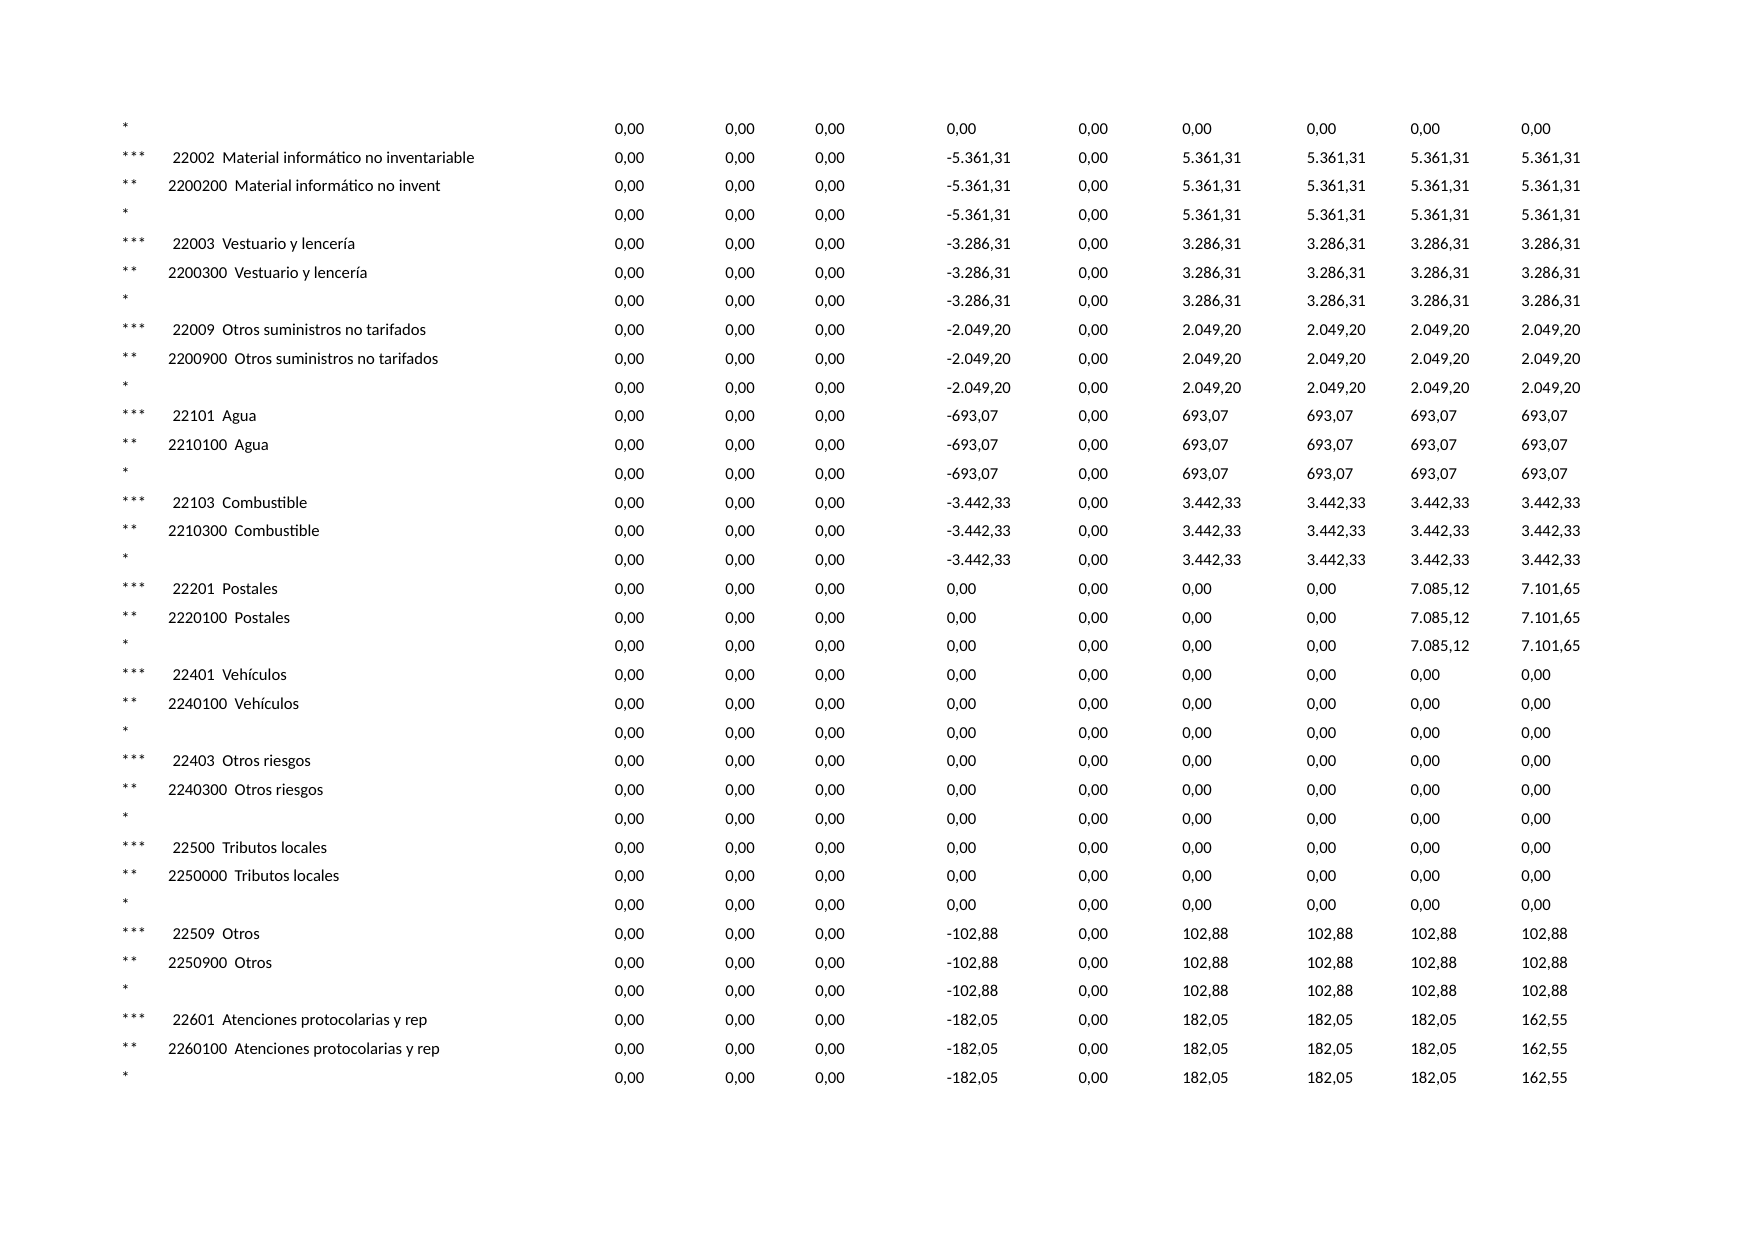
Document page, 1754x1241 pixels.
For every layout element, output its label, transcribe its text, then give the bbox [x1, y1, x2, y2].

table_cell 0,00 [812, 866, 943, 894]
table_cell * [118, 204, 611, 233]
table_cell 0,00 [1179, 894, 1303, 923]
table_cell 0,00 [611, 693, 722, 722]
table_cell *** 22009 Otros suministros no tarifados [118, 319, 611, 348]
table_cell *** 22201 Postales [118, 578, 611, 607]
table_cell 0,00 [812, 636, 943, 664]
table_cell * [118, 722, 611, 751]
table_cell -3.442,33 [944, 492, 1075, 521]
table_cell 102,88 [1518, 981, 1636, 1009]
table_cell 0,00 [812, 406, 943, 434]
table_cell 0,00 [1075, 578, 1179, 607]
table_cell 3.286,31 [1407, 291, 1518, 319]
table_cell 3.442,33 [1304, 521, 1407, 549]
table_cell 0,00 [812, 147, 943, 176]
table_cell 182,05 [1304, 1009, 1407, 1038]
table_cell *** 22002 Material informático no inventariable [118, 147, 611, 176]
table_cell 3.442,33 [1407, 521, 1518, 549]
table_cell 0,00 [722, 1038, 812, 1067]
table_cell 0,00 [1518, 118, 1636, 147]
table_cell 0,00 [1075, 1009, 1179, 1038]
table_cell * [118, 291, 611, 319]
table_cell * [118, 894, 611, 923]
table_cell 0,00 [944, 779, 1075, 808]
table_cell -2.049,20 [944, 348, 1075, 377]
table_cell 0,00 [1075, 463, 1179, 492]
table_cell 5.361,31 [1407, 176, 1518, 204]
table_cell 0,00 [812, 779, 943, 808]
table_cell 0,00 [1407, 866, 1518, 894]
table_cell 0,00 [1075, 176, 1179, 204]
table_cell * [118, 118, 611, 147]
table_cell 5.361,31 [1304, 204, 1407, 233]
table_cell 0,00 [611, 636, 722, 664]
table_cell 102,88 [1407, 981, 1518, 1009]
table_cell -693,07 [944, 406, 1075, 434]
table_cell 0,00 [1407, 779, 1518, 808]
table_cell 0,00 [722, 837, 812, 866]
table_cell 0,00 [611, 521, 722, 549]
table_cell 0,00 [1518, 751, 1636, 779]
table_cell 0,00 [944, 664, 1075, 693]
table_cell 0,00 [722, 176, 812, 204]
table_cell 0,00 [1407, 837, 1518, 866]
table_cell -693,07 [944, 434, 1075, 463]
table_cell ** 2200200 Material informático no invent [118, 176, 611, 204]
table_cell 0,00 [611, 751, 722, 779]
table_cell 0,00 [812, 549, 943, 578]
table_cell 5.361,31 [1518, 204, 1636, 233]
table_cell 0,00 [611, 118, 722, 147]
table_cell ** 2220100 Postales [118, 607, 611, 636]
table_cell 0,00 [1075, 521, 1179, 549]
table_cell 0,00 [611, 176, 722, 204]
table_cell 162,55 [1518, 1038, 1636, 1067]
table_cell *** 22403 Otros riesgos [118, 751, 611, 779]
table_cell * [118, 981, 611, 1009]
table_cell 693,07 [1407, 406, 1518, 434]
table_cell 0,00 [722, 291, 812, 319]
table_cell 102,88 [1179, 923, 1303, 952]
table_cell 0,00 [812, 204, 943, 233]
table_cell 0,00 [1304, 866, 1407, 894]
table_cell 0,00 [722, 751, 812, 779]
table_cell 0,00 [1407, 722, 1518, 751]
table_cell 0,00 [611, 1009, 722, 1038]
table_cell 3.286,31 [1304, 262, 1407, 291]
table_cell 7.085,12 [1407, 607, 1518, 636]
table_cell 0,00 [1304, 837, 1407, 866]
table_cell 693,07 [1179, 406, 1303, 434]
table_cell 0,00 [1075, 348, 1179, 377]
table_cell 0,00 [1179, 779, 1303, 808]
table_cell *** 22003 Vestuario y lencería [118, 233, 611, 262]
table_cell 0,00 [1407, 808, 1518, 837]
table_cell 0,00 [812, 693, 943, 722]
table_cell 0,00 [1075, 808, 1179, 837]
table_cell 2.049,20 [1304, 348, 1407, 377]
table_cell 0,00 [812, 377, 943, 406]
table_cell 2.049,20 [1407, 319, 1518, 348]
table_cell *** 22401 Vehículos [118, 664, 611, 693]
table_cell 693,07 [1304, 434, 1407, 463]
table_cell 2.049,20 [1407, 377, 1518, 406]
table_cell 102,88 [1518, 923, 1636, 952]
table_cell 0,00 [1179, 837, 1303, 866]
table_cell 0,00 [812, 722, 943, 751]
table_cell 0,00 [611, 981, 722, 1009]
table_cell 0,00 [812, 664, 943, 693]
table_cell 162,55 [1518, 1009, 1636, 1038]
table_cell 182,05 [1407, 1067, 1518, 1096]
table_cell 0,00 [722, 147, 812, 176]
table_cell ** 2250900 Otros [118, 952, 611, 981]
table_cell 2.049,20 [1179, 348, 1303, 377]
table_cell 0,00 [812, 607, 943, 636]
table_cell 0,00 [1304, 894, 1407, 923]
table_cell 7.101,65 [1518, 607, 1636, 636]
table_cell ** 2240100 Vehículos [118, 693, 611, 722]
table_cell 0,00 [812, 1038, 943, 1067]
table_cell 0,00 [1518, 808, 1636, 837]
table_cell 0,00 [722, 923, 812, 952]
table_cell -5.361,31 [944, 147, 1075, 176]
table_cell 0,00 [812, 923, 943, 952]
table_cell 0,00 [722, 492, 812, 521]
table_cell 0,00 [611, 837, 722, 866]
table_cell 2.049,20 [1179, 319, 1303, 348]
table_cell 0,00 [812, 952, 943, 981]
table_cell 3.442,33 [1304, 549, 1407, 578]
table_cell 0,00 [1075, 722, 1179, 751]
table_cell 0,00 [812, 837, 943, 866]
table_cell 0,00 [722, 463, 812, 492]
table_cell 102,88 [1304, 923, 1407, 952]
table_cell ** 2210300 Combustible [118, 521, 611, 549]
table_cell 0,00 [812, 981, 943, 1009]
table_cell 0,00 [722, 377, 812, 406]
table_cell 0,00 [1179, 118, 1303, 147]
table_cell 0,00 [611, 578, 722, 607]
table_cell 2.049,20 [1179, 377, 1303, 406]
table_cell 5.361,31 [1179, 204, 1303, 233]
table_cell 0,00 [944, 894, 1075, 923]
table_cell -102,88 [944, 923, 1075, 952]
table_cell 0,00 [722, 866, 812, 894]
table_cell 3.442,33 [1179, 549, 1303, 578]
table_cell -3.286,31 [944, 233, 1075, 262]
table_cell 102,88 [1407, 952, 1518, 981]
table_cell 0,00 [1075, 693, 1179, 722]
table_cell 0,00 [812, 262, 943, 291]
table_cell 0,00 [944, 808, 1075, 837]
table_cell ** 2260100 Atenciones protocolarias y rep [118, 1038, 611, 1067]
table_cell 182,05 [1304, 1038, 1407, 1067]
table_cell 0,00 [1075, 233, 1179, 262]
table_cell 2.049,20 [1407, 348, 1518, 377]
table_cell 0,00 [1304, 808, 1407, 837]
table_cell 0,00 [944, 693, 1075, 722]
table_cell 0,00 [1075, 204, 1179, 233]
table_cell 0,00 [812, 176, 943, 204]
table_cell 0,00 [1518, 837, 1636, 866]
table_cell 3.442,33 [1304, 492, 1407, 521]
table_cell 0,00 [1179, 607, 1303, 636]
table_cell 0,00 [812, 233, 943, 262]
table_cell 3.442,33 [1518, 492, 1636, 521]
table_cell 0,00 [1075, 952, 1179, 981]
table_cell ** 2200900 Otros suministros no tarifados [118, 348, 611, 377]
table_cell -182,05 [944, 1009, 1075, 1038]
table_cell 5.361,31 [1407, 204, 1518, 233]
table_cell 182,05 [1179, 1009, 1303, 1038]
table_cell *** 22601 Atenciones protocolarias y rep [118, 1009, 611, 1038]
table_cell 0,00 [611, 1038, 722, 1067]
table_cell 0,00 [1407, 693, 1518, 722]
table_cell 0,00 [611, 434, 722, 463]
table_cell 0,00 [1179, 722, 1303, 751]
table_cell 7.101,65 [1518, 636, 1636, 664]
table_cell 0,00 [944, 866, 1075, 894]
table_cell * [118, 1067, 611, 1096]
table_cell 0,00 [722, 722, 812, 751]
table_cell 0,00 [722, 233, 812, 262]
table_cell 5.361,31 [1304, 176, 1407, 204]
table_cell 0,00 [944, 636, 1075, 664]
table_cell 0,00 [722, 204, 812, 233]
table_cell 0,00 [611, 463, 722, 492]
table_cell 102,88 [1518, 952, 1636, 981]
table_cell 0,00 [1304, 779, 1407, 808]
table_cell 3.286,31 [1518, 233, 1636, 262]
table_cell 0,00 [611, 492, 722, 521]
table_cell 0,00 [722, 521, 812, 549]
table_cell 0,00 [722, 607, 812, 636]
table_cell 0,00 [722, 118, 812, 147]
table_cell -182,05 [944, 1038, 1075, 1067]
table_cell -102,88 [944, 952, 1075, 981]
table_cell 5.361,31 [1518, 176, 1636, 204]
table_cell 0,00 [1075, 262, 1179, 291]
table_cell 0,00 [812, 434, 943, 463]
table_cell 0,00 [1075, 147, 1179, 176]
table_cell 0,00 [1518, 664, 1636, 693]
table_cell 7.085,12 [1407, 578, 1518, 607]
table_cell 0,00 [611, 779, 722, 808]
table_cell 0,00 [611, 233, 722, 262]
table_cell 0,00 [611, 722, 722, 751]
table_cell 182,05 [1407, 1038, 1518, 1067]
table_cell 5.361,31 [1304, 147, 1407, 176]
table_cell 0,00 [1075, 377, 1179, 406]
table_cell -2.049,20 [944, 319, 1075, 348]
table_cell * [118, 549, 611, 578]
table_cell -3.442,33 [944, 549, 1075, 578]
table_cell 693,07 [1518, 463, 1636, 492]
table_cell * [118, 636, 611, 664]
table_cell 0,00 [1179, 866, 1303, 894]
table_cell 3.286,31 [1179, 291, 1303, 319]
table_cell 0,00 [944, 118, 1075, 147]
table_cell * [118, 808, 611, 837]
table_cell 0,00 [722, 406, 812, 434]
table_cell 182,05 [1179, 1038, 1303, 1067]
table_cell 7.101,65 [1518, 578, 1636, 607]
table_cell 5.361,31 [1518, 147, 1636, 176]
table_cell 0,00 [1075, 866, 1179, 894]
table_cell -102,88 [944, 981, 1075, 1009]
table_cell 102,88 [1304, 981, 1407, 1009]
table_cell 3.286,31 [1179, 233, 1303, 262]
table_cell -5.361,31 [944, 204, 1075, 233]
table_cell 182,05 [1407, 1009, 1518, 1038]
table_cell 0,00 [812, 319, 943, 348]
table_cell ** 2200300 Vestuario y lencería [118, 262, 611, 291]
table_cell 0,00 [1304, 118, 1407, 147]
table_cell 693,07 [1407, 434, 1518, 463]
table_cell 0,00 [1075, 1067, 1179, 1096]
table_cell 0,00 [722, 952, 812, 981]
table_cell 0,00 [611, 923, 722, 952]
table_cell 0,00 [1075, 1038, 1179, 1067]
table_cell 0,00 [1304, 693, 1407, 722]
table_cell 0,00 [611, 291, 722, 319]
table_cell 0,00 [1304, 751, 1407, 779]
table_cell 0,00 [722, 981, 812, 1009]
table_cell 693,07 [1518, 406, 1636, 434]
table_cell 693,07 [1518, 434, 1636, 463]
table_cell 0,00 [722, 1009, 812, 1038]
table_cell 3.286,31 [1179, 262, 1303, 291]
table_cell 0,00 [1179, 808, 1303, 837]
table_cell 0,00 [1179, 664, 1303, 693]
table_cell 102,88 [1179, 952, 1303, 981]
table_cell 0,00 [1075, 636, 1179, 664]
table_cell 0,00 [944, 722, 1075, 751]
table_cell 0,00 [1075, 319, 1179, 348]
table_cell 7.085,12 [1407, 636, 1518, 664]
table_cell -2.049,20 [944, 377, 1075, 406]
table_cell 3.286,31 [1518, 262, 1636, 291]
table_cell 0,00 [1518, 894, 1636, 923]
table_cell 693,07 [1304, 406, 1407, 434]
table_cell 0,00 [611, 549, 722, 578]
table_cell ** 2250000 Tributos locales [118, 866, 611, 894]
table_cell 0,00 [722, 262, 812, 291]
table_cell 0,00 [1179, 578, 1303, 607]
table_cell 0,00 [611, 607, 722, 636]
table_cell 3.442,33 [1179, 521, 1303, 549]
table_cell 0,00 [611, 406, 722, 434]
table_cell 0,00 [1304, 578, 1407, 607]
table_cell 0,00 [1075, 837, 1179, 866]
table_cell 0,00 [812, 578, 943, 607]
table_cell 0,00 [722, 664, 812, 693]
table_cell 0,00 [722, 808, 812, 837]
table_cell 0,00 [722, 319, 812, 348]
table_cell 0,00 [1075, 779, 1179, 808]
table_cell 182,05 [1179, 1067, 1303, 1096]
table_cell *** 22500 Tributos locales [118, 837, 611, 866]
table_cell 0,00 [1075, 118, 1179, 147]
table_cell 693,07 [1304, 463, 1407, 492]
table_cell 0,00 [812, 521, 943, 549]
table_cell 0,00 [812, 1009, 943, 1038]
table_cell -3.286,31 [944, 262, 1075, 291]
table_cell 0,00 [1179, 751, 1303, 779]
table_cell 0,00 [1407, 664, 1518, 693]
table_cell -182,05 [944, 1067, 1075, 1096]
table_cell 0,00 [812, 348, 943, 377]
table_cell 0,00 [1518, 866, 1636, 894]
table_cell * [118, 377, 611, 406]
table_cell 693,07 [1179, 434, 1303, 463]
table_cell 0,00 [722, 693, 812, 722]
table_cell *** 22101 Agua [118, 406, 611, 434]
table_cell 0,00 [722, 348, 812, 377]
table_cell 0,00 [944, 607, 1075, 636]
table_cell 0,00 [1304, 636, 1407, 664]
table_cell 5.361,31 [1407, 147, 1518, 176]
table_cell 3.442,33 [1407, 549, 1518, 578]
table_cell 0,00 [1304, 664, 1407, 693]
table_cell 0,00 [722, 434, 812, 463]
table_cell 0,00 [611, 262, 722, 291]
table_cell 0,00 [1075, 607, 1179, 636]
table_cell 0,00 [611, 377, 722, 406]
table_cell 0,00 [611, 866, 722, 894]
table_cell 0,00 [1075, 664, 1179, 693]
table_cell 182,05 [1304, 1067, 1407, 1096]
table_cell 0,00 [722, 1067, 812, 1096]
table_cell 0,00 [1407, 751, 1518, 779]
table_cell 3.286,31 [1518, 291, 1636, 319]
table_cell 0,00 [1304, 722, 1407, 751]
table_cell 0,00 [722, 578, 812, 607]
table_cell 0,00 [944, 837, 1075, 866]
table_cell -693,07 [944, 463, 1075, 492]
table_cell ** 2240300 Otros riesgos [118, 779, 611, 808]
table_cell 693,07 [1179, 463, 1303, 492]
table_cell 0,00 [1075, 434, 1179, 463]
table_cell 5.361,31 [1179, 147, 1303, 176]
table_cell ** 2210100 Agua [118, 434, 611, 463]
table_cell 2.049,20 [1304, 319, 1407, 348]
table_cell 2.049,20 [1518, 319, 1636, 348]
table_cell 5.361,31 [1179, 176, 1303, 204]
table_cell 102,88 [1179, 981, 1303, 1009]
table_cell 0,00 [812, 1067, 943, 1096]
table_cell 0,00 [722, 779, 812, 808]
table_cell 0,00 [812, 118, 943, 147]
table_cell 102,88 [1304, 952, 1407, 981]
table_cell 0,00 [1304, 607, 1407, 636]
table_cell 0,00 [1075, 894, 1179, 923]
table_cell *** 22509 Otros [118, 923, 611, 952]
table_cell *** 22103 Combustible [118, 492, 611, 521]
table_cell 0,00 [944, 751, 1075, 779]
table_cell 102,88 [1407, 923, 1518, 952]
table_cell 0,00 [1075, 751, 1179, 779]
table_cell 3.442,33 [1179, 492, 1303, 521]
table_cell 0,00 [611, 952, 722, 981]
table_cell 0,00 [611, 319, 722, 348]
table_cell 0,00 [611, 1067, 722, 1096]
table_cell 0,00 [812, 463, 943, 492]
table_cell -3.442,33 [944, 521, 1075, 549]
table_cell 162,55 [1518, 1067, 1636, 1096]
table_cell 0,00 [812, 492, 943, 521]
table_cell 3.286,31 [1304, 291, 1407, 319]
table_cell 0,00 [1075, 492, 1179, 521]
table_cell -3.286,31 [944, 291, 1075, 319]
table_cell 0,00 [611, 348, 722, 377]
table_cell 3.442,33 [1407, 492, 1518, 521]
table_cell 2.049,20 [1518, 377, 1636, 406]
table_cell 0,00 [611, 808, 722, 837]
table_cell 0,00 [944, 578, 1075, 607]
table_cell 0,00 [1518, 722, 1636, 751]
table_cell 0,00 [1075, 923, 1179, 952]
table_cell 0,00 [1518, 779, 1636, 808]
table_cell 0,00 [1179, 636, 1303, 664]
table_cell 0,00 [1075, 291, 1179, 319]
table_cell 0,00 [1518, 693, 1636, 722]
table_cell 3.442,33 [1518, 521, 1636, 549]
table_cell 3.286,31 [1407, 262, 1518, 291]
table_cell -5.361,31 [944, 176, 1075, 204]
table_cell 0,00 [1075, 549, 1179, 578]
table_cell 3.442,33 [1518, 549, 1636, 578]
table_cell 0,00 [1407, 118, 1518, 147]
table_cell 0,00 [812, 808, 943, 837]
table_cell 0,00 [611, 664, 722, 693]
table_cell 0,00 [722, 894, 812, 923]
table_cell 0,00 [1407, 894, 1518, 923]
table_cell 0,00 [1075, 981, 1179, 1009]
table_cell 0,00 [722, 636, 812, 664]
table_cell 0,00 [812, 291, 943, 319]
table_cell 0,00 [1075, 406, 1179, 434]
table_cell 0,00 [611, 147, 722, 176]
table_cell 0,00 [611, 204, 722, 233]
table_cell 3.286,31 [1407, 233, 1518, 262]
table_cell * [118, 463, 611, 492]
table_cell 0,00 [722, 549, 812, 578]
table_cell 693,07 [1407, 463, 1518, 492]
table_cell 2.049,20 [1518, 348, 1636, 377]
table_cell 3.286,31 [1304, 233, 1407, 262]
table_cell 0,00 [1179, 693, 1303, 722]
table_cell 2.049,20 [1304, 377, 1407, 406]
table_cell 0,00 [812, 894, 943, 923]
table_cell 0,00 [812, 751, 943, 779]
table_cell 0,00 [611, 894, 722, 923]
